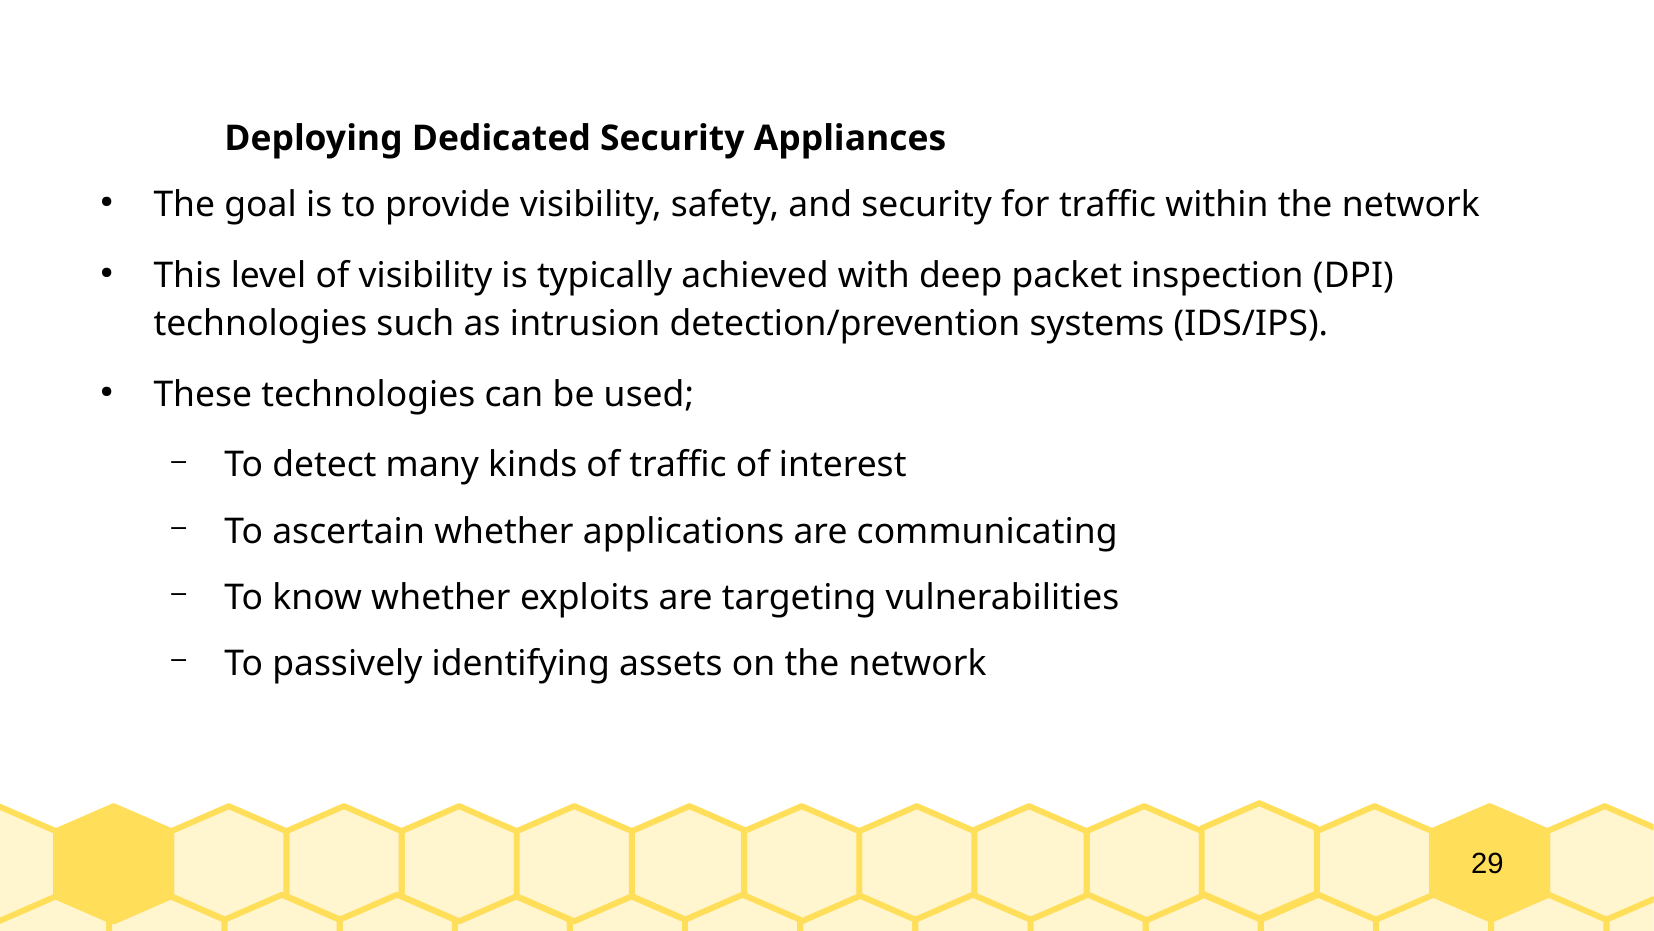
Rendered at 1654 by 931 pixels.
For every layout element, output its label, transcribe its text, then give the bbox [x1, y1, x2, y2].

list Deploying Dedicated Security Appliances The goal is to provide visibility, safety, and security for traffic within the network This level of visibility is typically achieved with deep packet inspection (DPI) technologies such as intrusion detection/prevention systems (IDS/IPS). These technologies can be used; To detect many kinds of traffic of interest To ascertain whether applications are communicating To know whether exploits are targeting vulnerabilities To passively identifying assets on the network [82, 112, 1571, 826]
